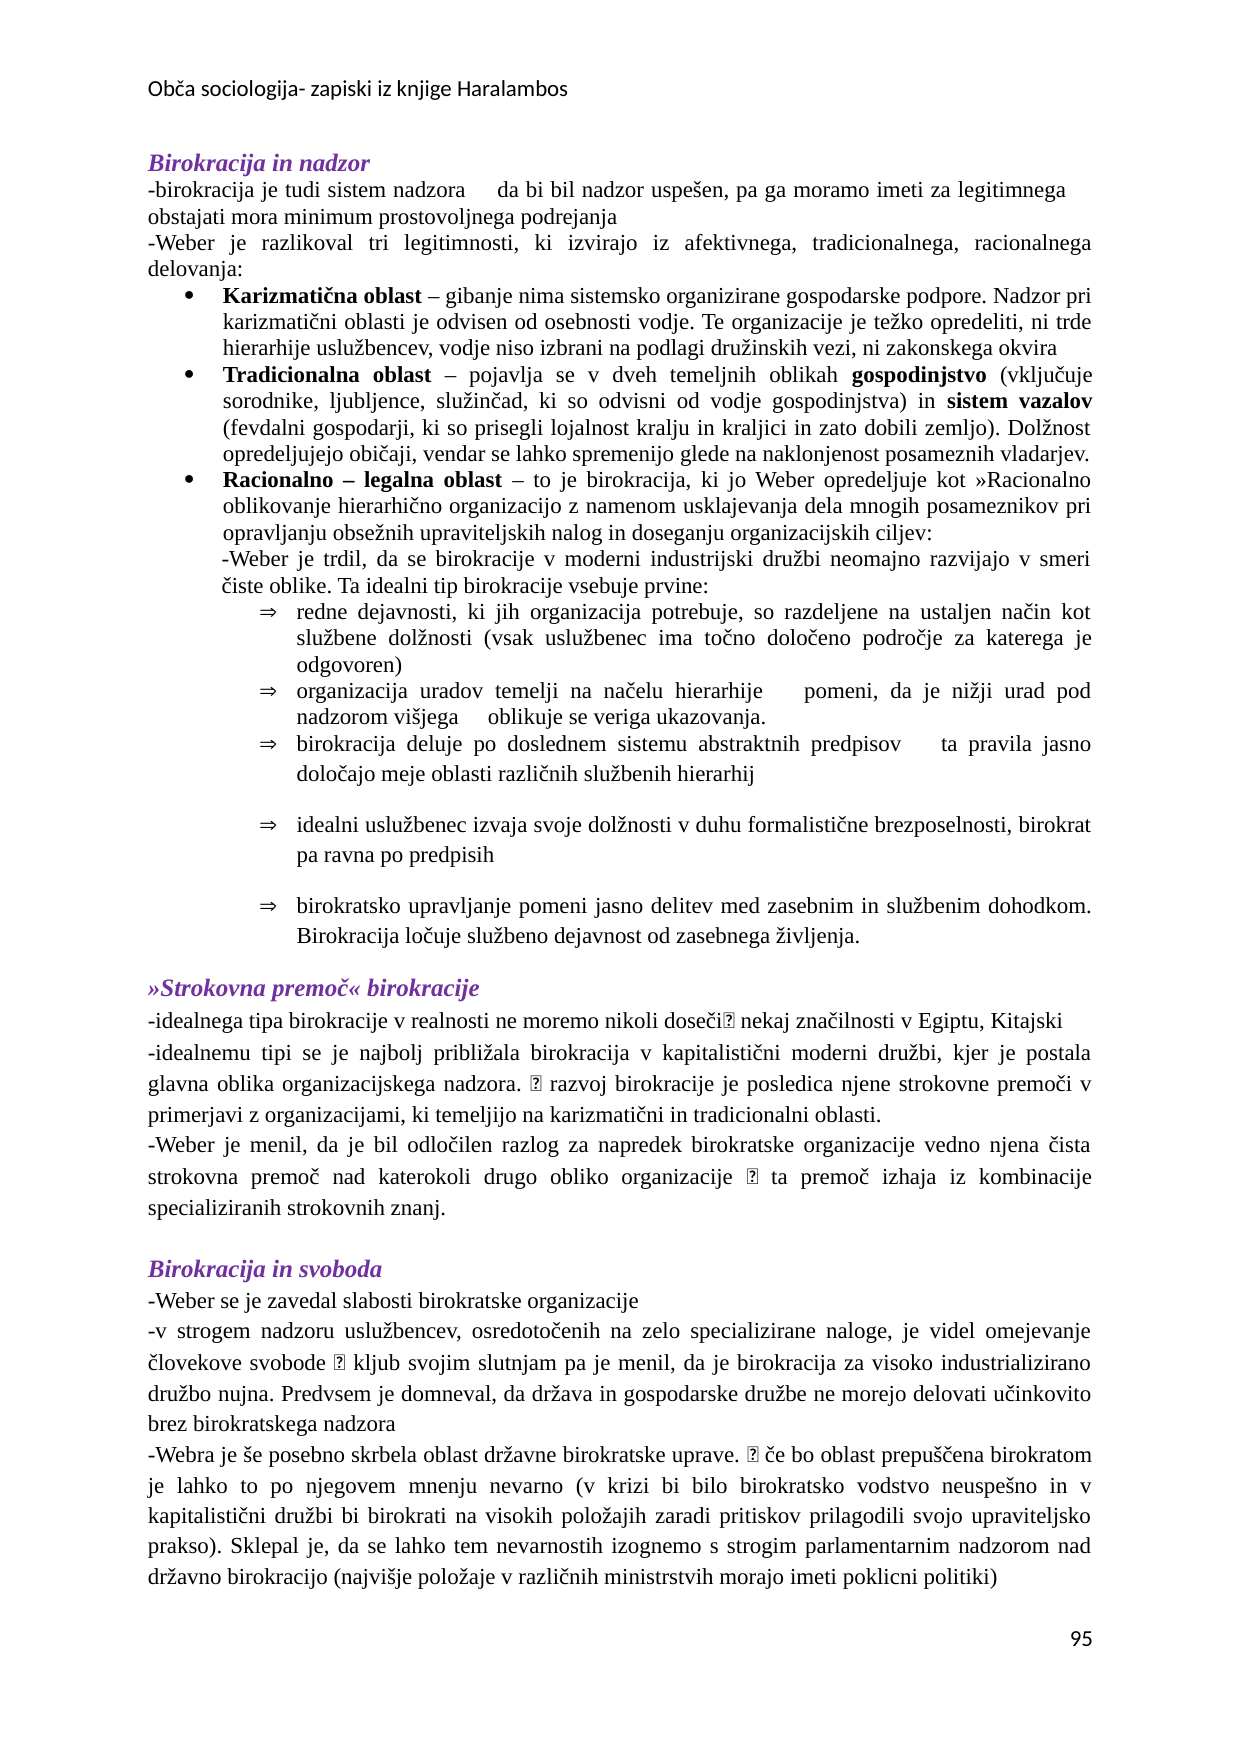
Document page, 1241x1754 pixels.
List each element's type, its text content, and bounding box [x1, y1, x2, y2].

list Racionalno – legalna oblast – to je birokracija, ki jo Weber opredeljuje kot »Racionalno oblikovanje hierarhično organizacijo z namenom usklajevanja dela mnogih posameznikov pri opravljanju obsežnih upraviteljskih nalog in doseganju organizacijskih ciljev: [185, 466, 1093, 545]
text -idealnemu tipi se je najbolj približala birokracija v kapitalistični moderni družbi, kjer je postala glavna oblika organizacijskega nadzora.  razvoj birokracije je posledica njene strokovne premoči v primerjavi z organizacijami, ki temeljijo na karizmatični in tradicionalni oblasti. [148, 1039, 1093, 1127]
list idealni uslužbenec izvaja svoje dolžnosti v duhu formalistične brezposelnosti, birokrat pa ravna po predpisih [259, 811, 1093, 868]
text -Weber je menil, da je bil odločilen razlog za napredek birokratske organizacije vedno njena čista strokovna premoč nad katerokoli drugo obliko organizacije  ta premoč izhaja iz kombinacije specializiranih strokovnih znanj. [148, 1131, 1093, 1220]
list redne dejavnosti, ki jih organizacija potrebuje, so razdeljene na ustaljen način kot službene dolžnosti (vsak uslužbenec ima točno določeno področje za katerega je odgovoren) [259, 598, 1093, 677]
text -idealnega tipa birokracije v realnosti ne moremo nikoli doseči nekaj značilnosti v Egiptu, Kitajski [148, 1007, 1093, 1034]
list Tradicionalna oblast – pojavlja se v dveh temeljnih oblikah gospodinjstvo (vključuje sorodnike, ljubljence, služinčad, ki so odvisni od vodje gospodinjstva) in sistem vazalov (fevdalni gospodarji, ki so prisegli lojalnost kralju in kraljici in zato dobili zemljo). Dolžnost opredeljujejo običaji, vendar se lahko spremenijo glede na naklonjenost posameznih vladarjev. [185, 361, 1093, 466]
text -birokracija je tudi sistem nadzora  da bi bil nadzor uspešen, pa ga moramo imeti za legitimnega  obstajati mora minimum prostovoljnega podrejanja [148, 176, 1093, 229]
text -Weber se je zavedal slabosti birokratske organizacije [148, 1287, 1093, 1313]
text Birokracija in nadzor [148, 148, 1093, 176]
list birokratsko upravljanje pomeni jasno delitev med zasebnim in službenim dohodkom. Birokracija ločuje službeno dejavnost od zasebnega življenja. [259, 892, 1093, 949]
text Birokracija in svoboda [148, 1254, 1093, 1283]
text -Weber je razlikoval tri legitimnosti, ki izvirajo iz afektivnega, tradicionalnega, racionalnega delovanja: [148, 229, 1093, 282]
text »Strokovna premoč« birokracije [148, 973, 1093, 1002]
text -v strogem nadzoru uslužbencev, osredotočenih na zelo specializirane naloge, je videl omejevanje človekove svobode  kljub svojim slutnjam pa je menil, da je birokracija za visoko industrializirano družbo nujna. Predvsem je domneval, da država in gospodarske družbe ne morejo delovati učinkovito brez birokratskega nadzora [148, 1317, 1093, 1436]
text -Weber je trdil, da se birokracije v moderni industrijski družbi neomajno razvijajo v smeri čiste oblike. Ta idealni tip birokracije vsebuje prvine: [221, 545, 1093, 598]
list Karizmatična oblast – gibanje nima sistemsko organizirane gospodarske podpore. Nadzor pri karizmatični oblasti je odvisen od osebnosti vodje. Te organizacije je težko opredeliti, ni trde hierarhije uslužbencev, vodje niso izbrani na podlagi družinskih vezi, ni zakonskega okvira [185, 282, 1093, 361]
text -Webra je še posebno skrbela oblast državne birokratske uprave.  če bo oblast prepuščena birokratom je lahko to po njegovem mnenju nevarno (v krizi bi bilo birokratsko vodstvo neuspešno in v kapitalistični družbi bi birokrati na visokih položajih zaradi pritiskov prilagodili svojo upraviteljsko prakso). Sklepal je, da se lahko tem nevarnostih izognemo s strogim parlamentarnim nadzorom nad državno birokracijo (najvišje položaje v različnih ministrstvih morajo imeti poklicni politiki) [148, 1440, 1093, 1589]
list organizacija uradov temelji na načelu hierarhije  pomeni, da je nižji urad pod nadzorom višjega  oblikuje se veriga ukazovanja. [259, 677, 1093, 730]
list birokracija deluje po doslednem sistemu abstraktnih predpisov  ta pravila jasno določajo meje oblasti različnih službenih hierarhij [259, 730, 1093, 786]
